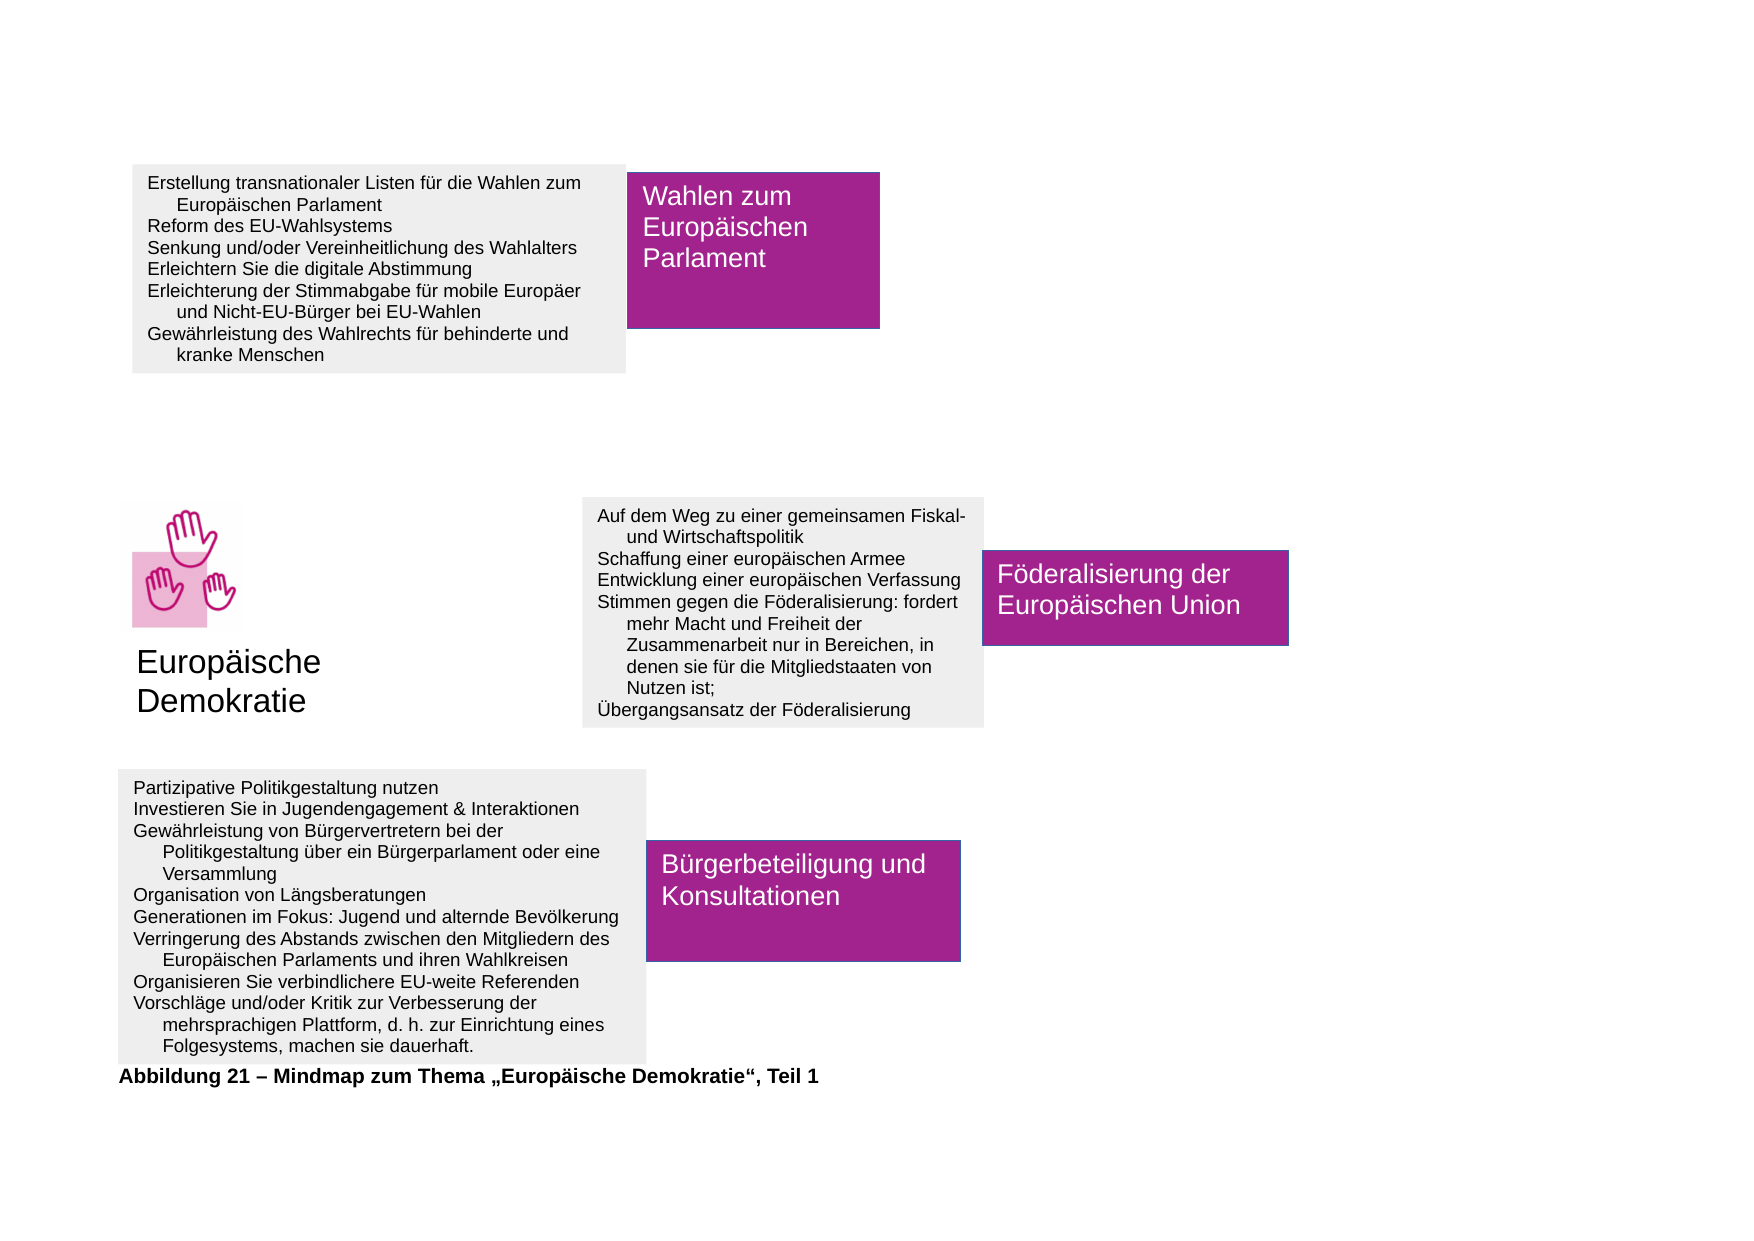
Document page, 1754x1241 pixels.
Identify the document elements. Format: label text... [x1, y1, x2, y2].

picture [120, 500, 245, 632]
text Abbildung 21 – Mindmap zum Thema „Europäische Demokratie“, Teil 1 [118, 177, 1289, 1088]
